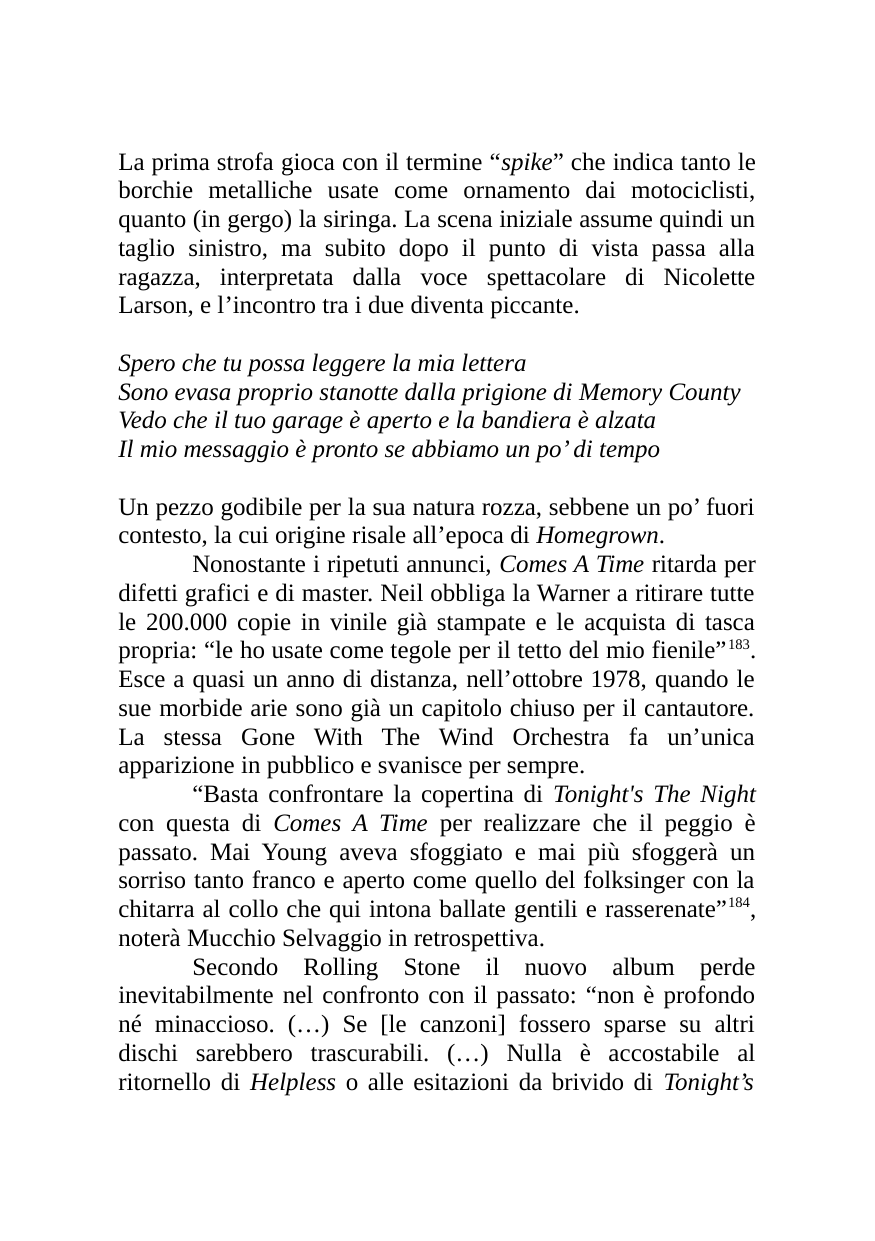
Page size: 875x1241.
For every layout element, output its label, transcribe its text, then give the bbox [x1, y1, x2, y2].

text Spero che tu possa leggere la mia lettera [118, 348, 756, 377]
text Il mio messaggio è pronto se abbiamo un po’ di tempo [118, 434, 756, 463]
text Nonostante i ripetuti annunci, Comes A Time ritarda per difetti grafici e di master. Neil obbliga la Warner a ritirare tutte le 200.000 copie in vinile già stampate e le acquista di tasca propria: “le ho usate come tegole per il tetto del mio fienile”. Esce a quasi un anno di distanza, nell’ottobre 1978, quando le sue morbide arie sono già un capitolo chiuso per il cantautore. La stessa Gone With The Wind Orchestra fa un’unica apparizione in pubblico e svanisce per sempre. [118, 549, 756, 779]
text Sono evasa proprio stanotte dalla prigione di Memory County [118, 377, 756, 406]
text Secondo Rolling Stone il nuovo album perde inevitabilmente nel confronto con il passato: “non è profondo né minaccioso. (…) Se [le canzoni] fossero sparse su altri dischi sarebbero trascurabili. (…) Nulla è accostabile al ritornello di Helpless o alle esitazioni da brivido di Tonight’s [118, 952, 756, 1096]
text “Basta confrontare la copertina di Tonight's The Night con questa di Comes A Time per realizzare che il peggio è passato. Mai Young aveva sfoggiato e mai più sfoggerà un sorriso tanto franco e aperto come quello del folksinger con la chitarra al collo che qui intona ballate gentili e rasserenate”, noterà Mucchio Selvaggio in retrospettiva. [118, 779, 756, 952]
subtitle La prima strofa gioca con il termine “spike” che indica tanto le borchie metalliche usate come ornamento dai motociclisti, quanto (in gergo) la siringa. La scena iniziale assume quindi un taglio sinistro, ma subito dopo il punto di vista passa alla ragazza, interpretata dalla voce spettacolare di Nicolette Larson, e l’incontro tra i due diventa piccante. [118, 147, 756, 319]
text Vedo che il tuo garage è aperto e la bandiera è alzata [118, 406, 756, 434]
text Un pezzo godibile per la sua natura rozza, sebbene un po’ fuori contesto, la cui origine risale all’epoca di Homegrown. [118, 492, 756, 549]
